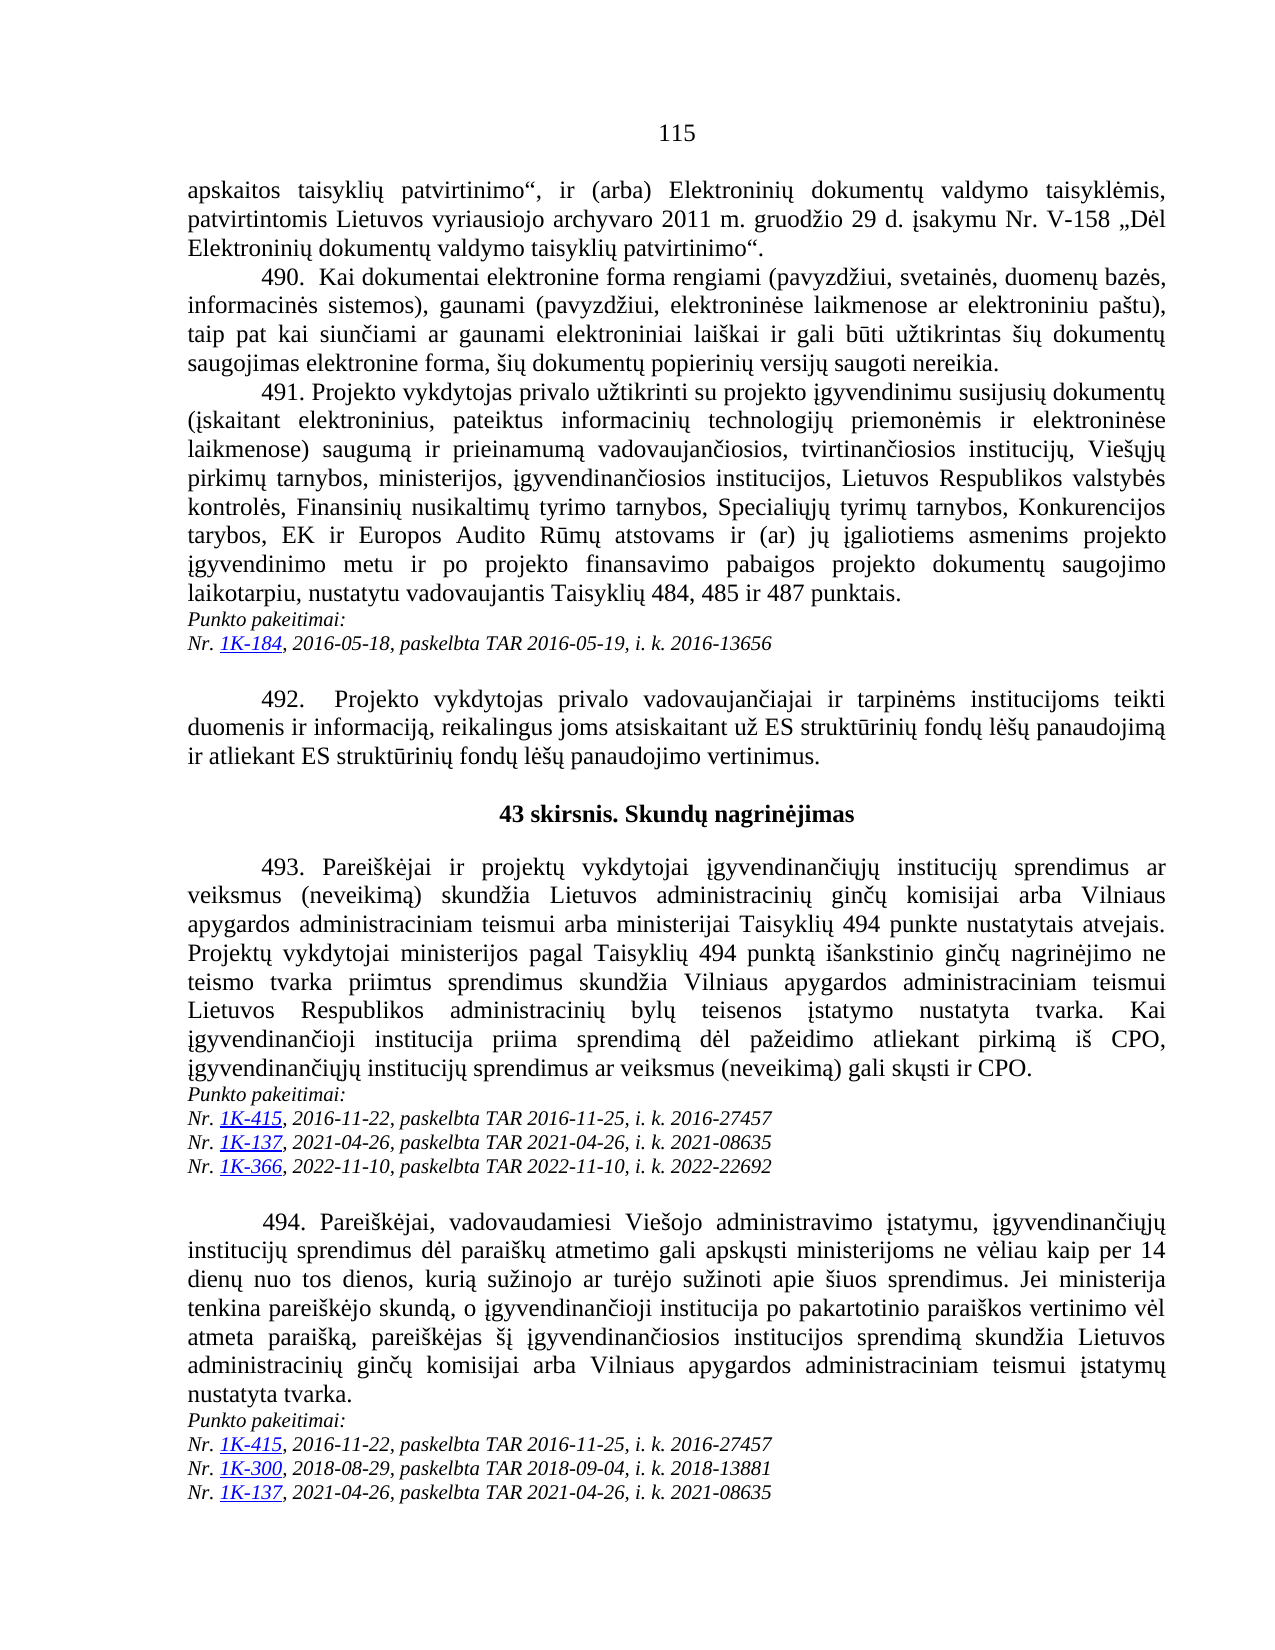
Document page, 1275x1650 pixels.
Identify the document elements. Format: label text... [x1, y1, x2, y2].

subtitle 43 skirsnis. Skundų nagrinėjimas [246, 799, 1107, 827]
text Nr. 1K-137, 2021-04-26, paskelbta TAR 2021-04-26, i. k. 2021-08635 [187, 1480, 1167, 1504]
text 494. Pareiškėjai, vadovaudamiesi Viešojo administravimo įstatymu, įgyvendinančiųjų institucijų sprendimus dėl paraiškų atmetimo gali apskųsti ministerijoms ne vėliau kaip per 14 dienų nuo tos dienos, kurią sužinojo ar turėjo sužinoti apie šiuos sprendimus. Jei ministerija tenkina pareiškėjo skundą, o įgyvendinančioji institucija po pakartotinio paraiškos vertinimo vėl atmeta paraišką, pareiškėjas šį įgyvendinančiosios institucijos sprendimą skundžia Lietuvos administracinių ginčų komisijai arba Vilniaus apygardos administraciniam teismui įstatymų nustatyta tvarka. [187, 1207, 1167, 1408]
text Nr. 1K-137, 2021-04-26, paskelbta TAR 2021-04-26, i. k. 2021-08635 [187, 1130, 1167, 1154]
text Punkto pakeitimai: [187, 607, 1167, 631]
text 491. Projekto vykdytojas privalo užtikrinti su projekto įgyvendinimu susijusių dokumentų (įskaitant elektroninius, pateiktus informacinių technologijų priemonėmis ir elektroninėse laikmenose) saugumą ir prieinamumą vadovaujančiosios, tvirtinančiosios institucijų, Viešųjų pirkimų tarnybos, ministerijos, įgyvendinančiosios institucijos, Lietuvos Respublikos valstybės kontrolės, Finansinių nusikaltimų tyrimo tarnybos, Specialiųjų tyrimų tarnybos, Konkurencijos tarybos, EK ir Europos Audito Rūmų atstovams ir (ar) jų įgaliotiems asmenims projekto įgyvendinimo metu ir po projekto finansavimo pabaigos projekto dokumentų saugojimo laikotarpiu, nustatytu vadovaujantis Taisyklių 484, 485 ir 487 punktais. [187, 377, 1167, 607]
text Nr. 1K-366, 2022-11-10, paskelbta TAR 2022-11-10, i. k. 2022-22692 [187, 1154, 1167, 1178]
text Punkto pakeitimai: [187, 1082, 1167, 1106]
text 493. Pareiškėjai ir projektų vykdytojai įgyvendinančiųjų institucijų sprendimus ar veiksmus (neveikimą) skundžia Lietuvos administracinių ginčų komisijai arba Vilniaus apygardos administraciniam teismui arba ministerijai Taisyklių 494 punkte nustatytais atvejais. Projektų vykdytojai ministerijos pagal Taisyklių 494 punktą išankstinio ginčų nagrinėjimo ne teismo tvarka priimtus sprendimus skundžia Vilniaus apygardos administraciniam teismui Lietuvos Respublikos administracinių bylų teisenos įstatymo nustatyta tvarka. Kai įgyvendinančioji institucija priima sprendimą dėl pažeidimo atliekant pirkimą iš CPO, įgyvendinančiųjų institucijų sprendimus ar veiksmus (neveikimą) gali skųsti ir CPO. [187, 852, 1167, 1082]
text Nr. 1K-415, 2016-11-22, paskelbta TAR 2016-11-25, i. k. 2016-27457 [187, 1106, 1167, 1130]
text Punkto pakeitimai: [187, 1408, 1167, 1432]
text Nr. 1K-184, 2016-05-18, paskelbta TAR 2016-05-19, i. k. 2016-13656 [187, 631, 1167, 655]
text Nr. 1K-415, 2016-11-22, paskelbta TAR 2016-11-25, i. k. 2016-27457 [187, 1432, 1167, 1456]
text apskaitos taisyklių patvirtinimo“, ir (arba) Elektroninių dokumentų valdymo taisyklėmis, patvirtintomis Lietuvos vyriausiojo archyvaro 2011 m. gruodžio 29 d. įsakymu Nr. V-158 „Dėl Elektroninių dokumentų valdymo taisyklių patvirtinimo“. [187, 176, 1167, 262]
text Nr. 1K-300, 2018-08-29, paskelbta TAR 2018-09-04, i. k. 2018-13881 [187, 1456, 1167, 1480]
text 490. Kai dokumentai elektronine forma rengiami (pavyzdžiui, svetainės, duomenų bazės, informacinės sistemos), gaunami (pavyzdžiui, elektroninėse laikmenose ar elektroniniu paštu), taip pat kai siunčiami ar gaunami elektroniniai laiškai ir gali būti užtikrintas šių dokumentų saugojimas elektronine forma, šių dokumentų popierinių versijų saugoti nereikia. [187, 262, 1167, 377]
text 492. Projekto vykdytojas privalo vadovaujančiajai ir tarpinėms institucijoms teikti duomenis ir informaciją, reikalingus joms atsiskaitant už ES struktūrinių fondų lėšų panaudojimą ir atliekant ES struktūrinių fondų lėšų panaudojimo vertinimus. [187, 684, 1167, 770]
